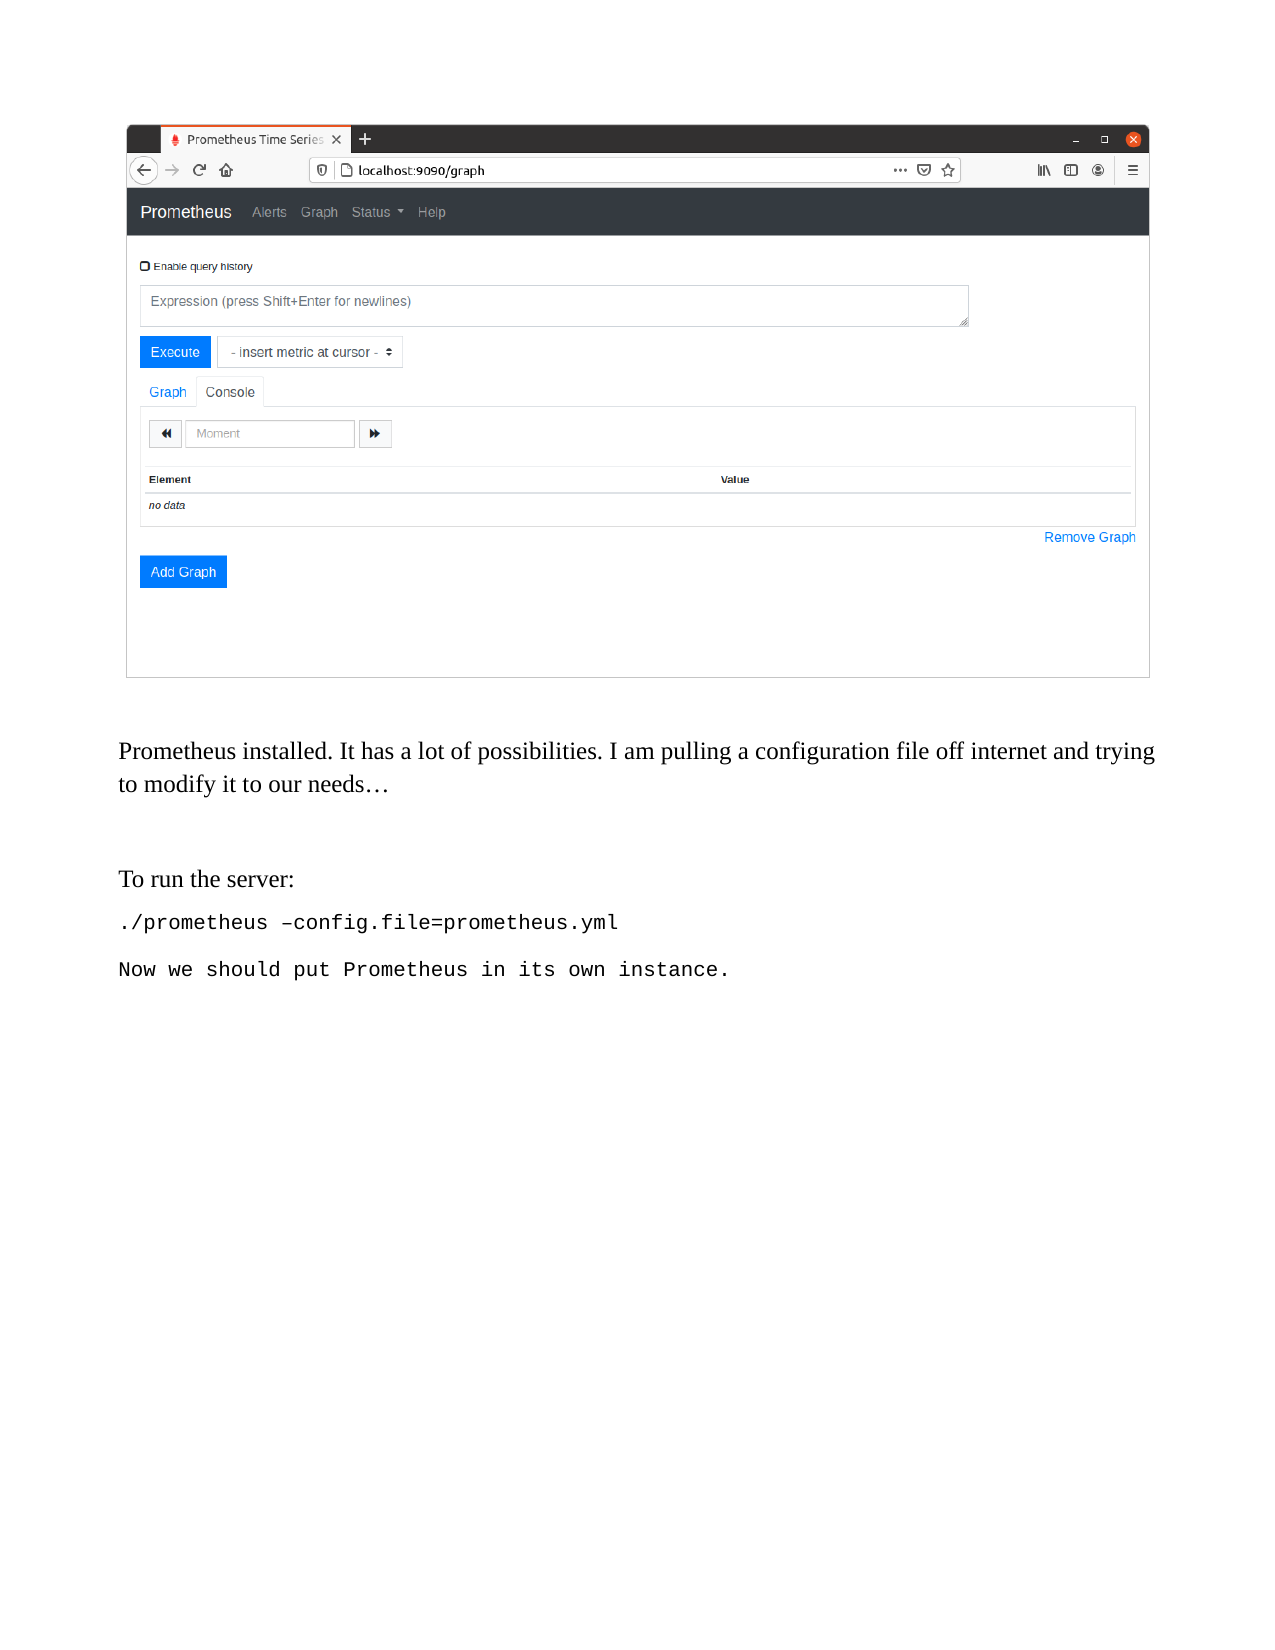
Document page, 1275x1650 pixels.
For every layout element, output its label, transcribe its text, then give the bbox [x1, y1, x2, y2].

picture [118, 118, 1157, 685]
text ./prometheus –config.file=prometheus.yml [118, 912, 1157, 936]
text Prometheus installed. It has a lot of possibilities. I am pulling a configuration file off internet and trying to modify it to our needs… [118, 736, 1157, 798]
text Now we should put Prometheus in its own instance. [118, 959, 1157, 983]
text To run the server: [118, 864, 1157, 893]
